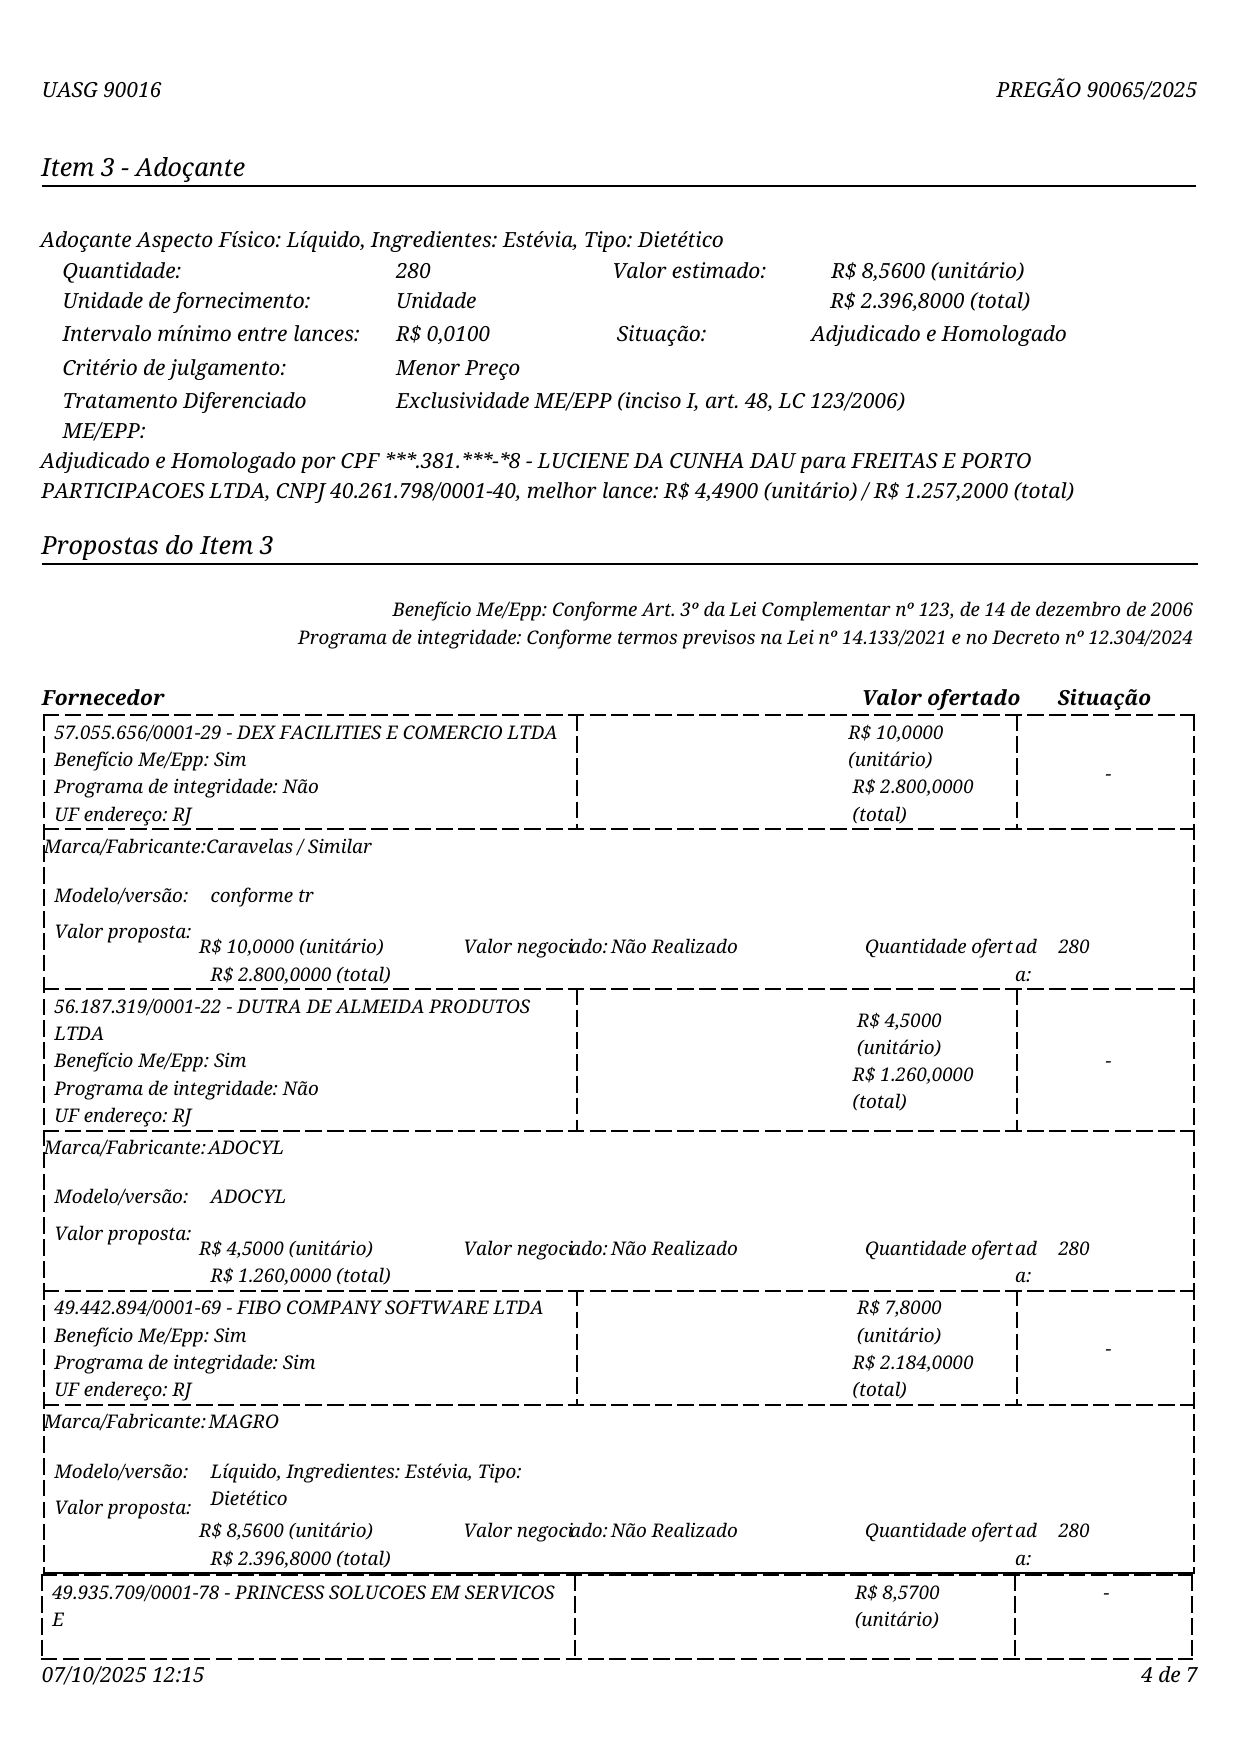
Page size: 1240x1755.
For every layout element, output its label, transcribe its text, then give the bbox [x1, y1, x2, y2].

table_cell 56.187.319/0001-22 - DUTRA DE ALMEIDA PRODUTOS LTDA Benefício Me/Epp: Sim Programa de integridade: Não UF endereço: RJ [44, 988, 577, 1130]
table_cell 280 [1048, 929, 1101, 988]
table_cell [1017, 1404, 1101, 1455]
table_cell [1101, 929, 1194, 988]
table_cell [1017, 880, 1101, 929]
table_cell - [1101, 988, 1194, 1130]
table_cell Quantidade ofert [848, 1230, 1017, 1290]
table_cell [1101, 1130, 1194, 1181]
table_cell ada: [1017, 929, 1048, 988]
subtitle Item 3 - Adoçante [41, 150, 1200, 184]
table_header - [1101, 714, 1194, 828]
table_cell R$ 4,5000 (unitário) R$ 1.260,0000 (total) [848, 988, 1017, 1130]
table_header [575, 1574, 850, 1658]
table_header - [1099, 1574, 1192, 1658]
table_cell Tratamento Diferenciado ME/EPP: [63, 386, 396, 447]
table_cell 280 [1048, 1230, 1101, 1290]
table_cell [577, 1181, 848, 1230]
table_cell ado: Não Realizado [577, 929, 848, 988]
table_cell [848, 880, 1017, 929]
table_cell [1017, 1455, 1101, 1513]
table_cell [1017, 828, 1101, 879]
table_cell [848, 1181, 1017, 1230]
table_cell [1017, 1290, 1101, 1404]
table_cell [577, 1290, 848, 1404]
table_cell Modelo/versão: Valor proposta: [44, 880, 199, 988]
table_header [1015, 1574, 1098, 1658]
table_cell [1101, 828, 1194, 879]
table_cell [848, 1130, 1017, 1181]
table_cell [1101, 1404, 1194, 1455]
table_cell Quantidade ofert [848, 929, 1017, 988]
table_cell Critério de julgamento: [63, 353, 396, 386]
table_header 49.935.709/0001-78 - PRINCESS SOLUCOES EM SERVICOS E [42, 1574, 575, 1658]
table_cell R$ 7,8000 (unitário) R$ 2.184,0000 (total) [848, 1290, 1017, 1404]
table_cell Unidade R$ 2.396,8000 (total) [396, 286, 1069, 319]
table_cell 49.442.894/0001-69 - FIBO COMPANY SOFTWARE LTDA Benefício Me/Epp: Sim Programa de integridade: Sim UF endereço: RJ [44, 1290, 577, 1404]
table_cell R$ 8,5600 (unitário) Valor negoci R$ 2.396,8000 (total) [199, 1513, 577, 1572]
table_cell [577, 1455, 848, 1513]
text Programa de integridade: Conforme termos previsos na Lei nº 14.133/2021 e no Decreto nº 12.304/2024 [42, 624, 1195, 650]
table_cell [848, 1455, 1017, 1513]
table_cell [1101, 880, 1194, 929]
table_header R$ 10,0000 (unitário) R$ 2.800,0000 (total) [848, 714, 1017, 828]
table_cell Marca/Fabricante: Caravelas / Similar [44, 828, 577, 879]
table_cell Menor Preço [396, 353, 1069, 386]
table_cell 280 [1048, 1513, 1101, 1572]
table_cell Líquido, Ingredientes: Estévia, Tipo: Dietético [199, 1455, 577, 1513]
table_cell Marca/Fabricante: MAGRO [44, 1404, 577, 1455]
table_cell ADOCYL [199, 1181, 577, 1230]
text Adjudicado e Homologado por CPF ***.381.***-*8 - LUCIENE DA CUNHA DAU para FREITAS E PORTO PARTICIPACOES LTDA, CNPJ 40.261.798/0001-40, melhor lance: R$ 4,4900 (unitário) / R$ 1.257,2000 (total) [40, 447, 1200, 504]
table_cell R$ 0,0100 Situação: Adjudicado e Homologado [396, 319, 1069, 353]
table_cell ado: Não Realizado [577, 1513, 848, 1572]
table_cell Modelo/versão: Valor proposta: [44, 1181, 199, 1290]
table_cell [577, 1130, 848, 1181]
table_cell Exclusividade ME/EPP (inciso I, art. 48, LC 123/2006) [396, 386, 1069, 447]
table_cell ado: Não Realizado [577, 1230, 848, 1290]
table_cell [1101, 1181, 1194, 1230]
table_cell [577, 828, 848, 879]
table_cell R$ 10,0000 (unitário) Valor negoci R$ 2.800,0000 (total) [199, 929, 577, 988]
table_cell Marca/Fabricante: ADOCYL [44, 1130, 577, 1181]
table_cell [577, 1404, 848, 1455]
table_cell [1017, 988, 1101, 1130]
table_cell [1017, 1181, 1101, 1230]
table_cell [1101, 1513, 1194, 1572]
table_header Quantidade: [63, 256, 396, 286]
table_cell [1101, 1455, 1194, 1513]
table_cell [848, 1404, 1017, 1455]
table_cell [577, 880, 848, 929]
table_cell Unidade de fornecimento: [63, 286, 396, 319]
table_cell ada: [1017, 1513, 1048, 1572]
text Benefício Me/Epp: Conforme Art. 3º da Lei Complementar nº 123, de 14 de dezembro de 2006 [42, 597, 1195, 622]
table_cell ada: [1017, 1230, 1048, 1290]
table_cell Modelo/versão: Valor proposta: [44, 1455, 199, 1572]
table_cell [577, 988, 848, 1130]
table_header R$ 8,5700 (unitário) [850, 1574, 1014, 1658]
table_cell Quantidade ofert [848, 1513, 1017, 1572]
table_cell R$ 4,5000 (unitário) Valor negoci R$ 1.260,0000 (total) [199, 1230, 577, 1290]
table_cell [1101, 1230, 1194, 1290]
table_header 280 Valor estimado: R$ 8,5600 (unitário) [396, 256, 1069, 286]
table_cell conforme tr [199, 880, 577, 929]
table_header [1017, 714, 1101, 828]
table_header [577, 714, 848, 828]
table_cell [1017, 1130, 1101, 1181]
table_cell Intervalo mínimo entre lances: [63, 319, 396, 353]
table_cell [848, 828, 1017, 879]
table_cell - [1101, 1290, 1194, 1404]
table_header 57.055.656/0001-29 - DEX FACILITIES E COMERCIO LTDA Benefício Me/Epp: Sim Programa de integridade: Não UF endereço: RJ [44, 714, 577, 828]
text Adoçante Aspecto Físico: Líquido, Ingredientes: Estévia, Tipo: Dietético [40, 226, 1200, 254]
text Fornecedor Valor ofertado Situação [42, 683, 1200, 712]
subtitle Propostas do Item 3 [41, 528, 1200, 562]
